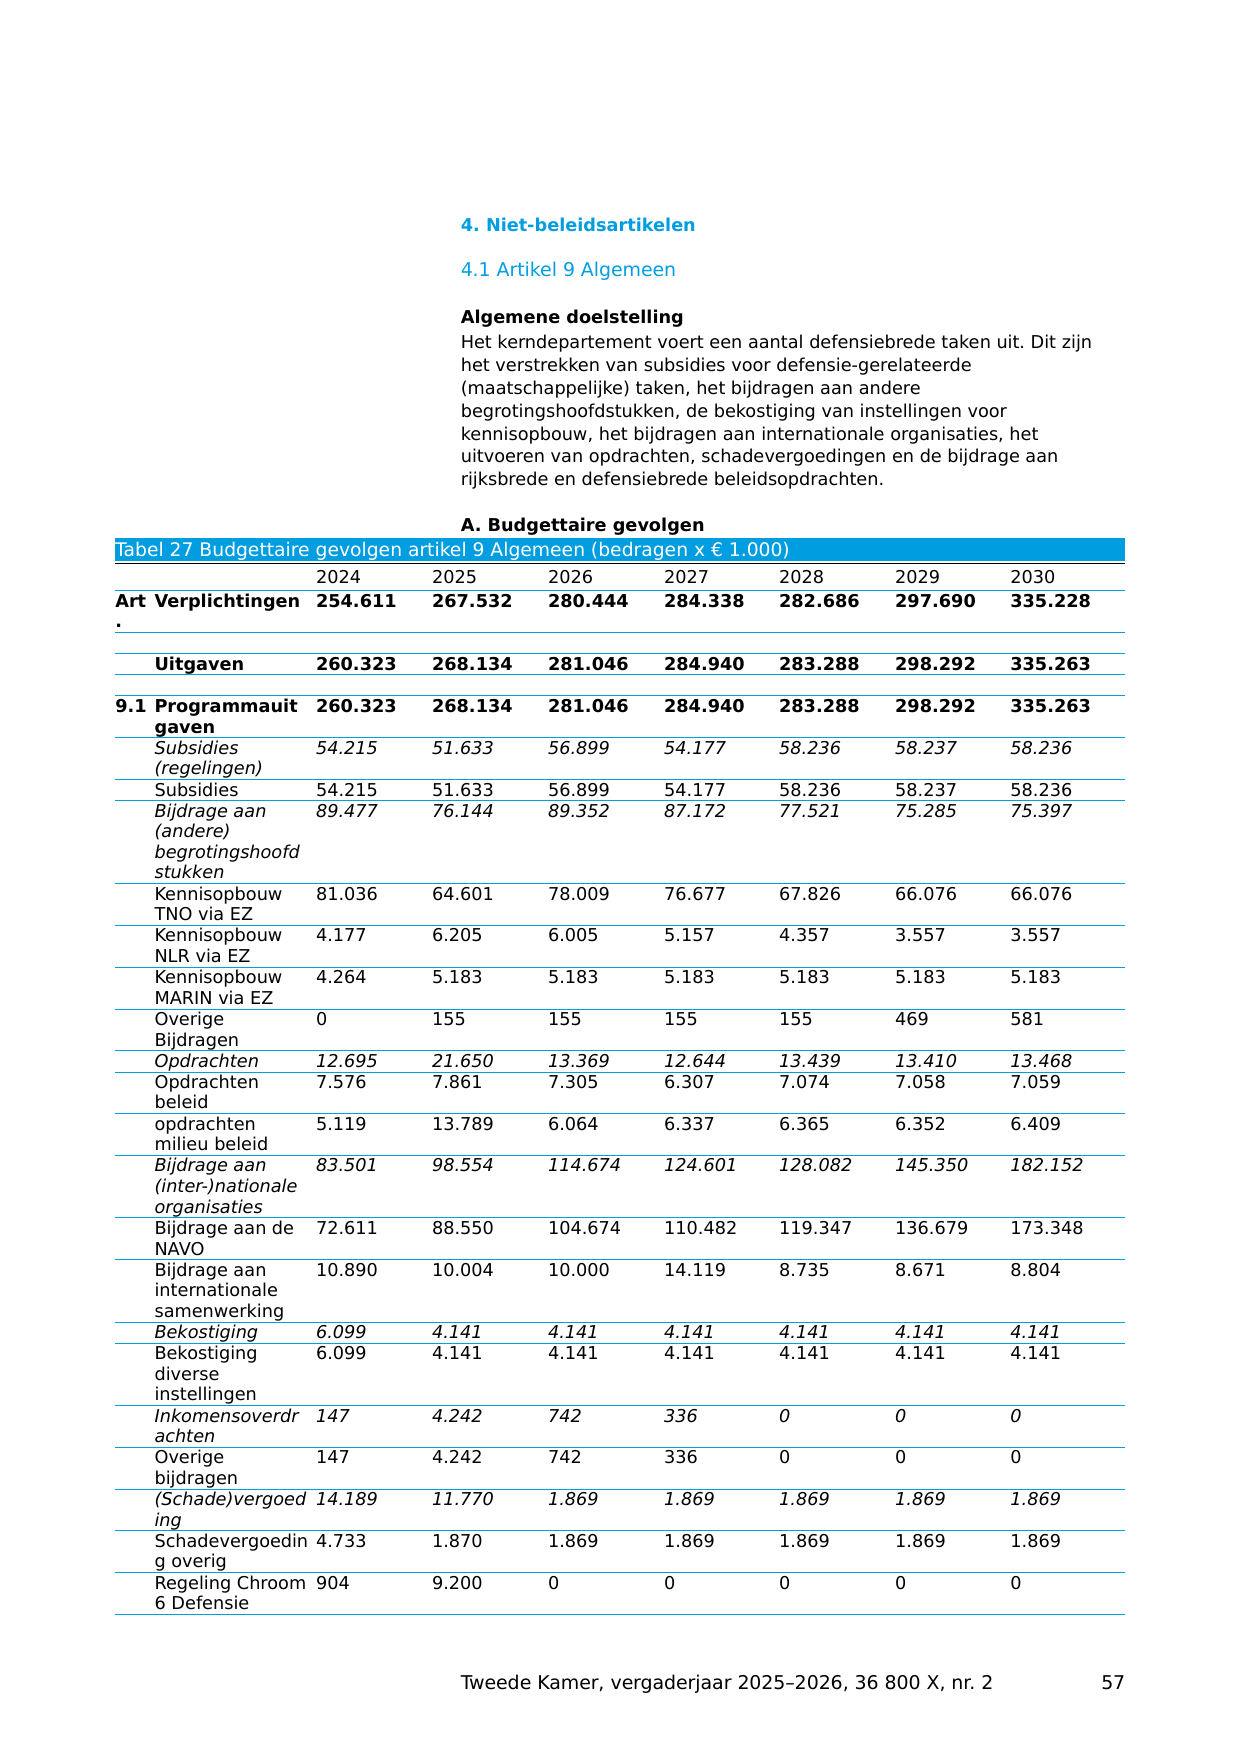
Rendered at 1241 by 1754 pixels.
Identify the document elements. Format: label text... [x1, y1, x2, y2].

table_cell [115, 1490, 151, 1530]
table_cell 6.205 [429, 926, 545, 967]
table_cell 54.215 [313, 738, 429, 779]
table_cell Verplichtingen [151, 591, 313, 632]
table_cell 58.237 [892, 738, 1007, 779]
table_cell 0 [892, 1406, 1007, 1447]
table_cell [545, 633, 661, 653]
table_cell 76.677 [661, 884, 776, 925]
table_cell 284.940 [661, 696, 776, 737]
table_cell Bijdrage aan internationale samenwerking [151, 1260, 313, 1321]
table_cell 742 [545, 1406, 661, 1447]
table_cell 104.674 [545, 1218, 661, 1259]
table_cell 81.036 [313, 884, 429, 925]
title 4. Niet-beleidsartikelen [461, 213, 1125, 236]
table_cell 58.237 [892, 780, 1007, 800]
table_cell 114.674 [545, 1156, 661, 1217]
table_cell 1.869 [892, 1490, 1007, 1530]
table_cell 98.554 [429, 1156, 545, 1217]
table_cell 5.183 [429, 968, 545, 1008]
table_cell 0 [776, 1448, 892, 1488]
table_cell 335.228 [1007, 591, 1125, 632]
table_cell 83.501 [313, 1156, 429, 1217]
table_cell Kennisopbouw TNO via EZ [151, 884, 313, 925]
table_cell 5.183 [545, 968, 661, 1008]
table_cell 3.557 [1007, 926, 1125, 967]
table_cell 51.633 [429, 780, 545, 800]
table_cell 260.323 [313, 654, 429, 674]
table_cell Subsidies [151, 780, 313, 800]
table_cell 0 [776, 1406, 892, 1447]
table_cell 469 [892, 1010, 1007, 1050]
table_cell 155 [776, 1010, 892, 1050]
table_cell [892, 675, 1007, 695]
table_cell 0 [1007, 1406, 1125, 1447]
table_cell Uitgaven [151, 654, 313, 674]
table_cell 155 [429, 1010, 545, 1050]
table_cell 76.144 [429, 801, 545, 883]
table_cell 2027 [661, 564, 776, 590]
table_cell Inkomensoverdrachten [151, 1406, 313, 1447]
table_cell Kennisopbouw NLR via EZ [151, 926, 313, 967]
table_cell 0 [313, 1010, 429, 1050]
table_cell [313, 675, 429, 695]
table_cell Programmauitgaven [151, 696, 313, 737]
table_cell 7.861 [429, 1073, 545, 1113]
table_cell 6.064 [545, 1114, 661, 1155]
table_cell 88.550 [429, 1218, 545, 1259]
table_cell Bekostiging [151, 1323, 313, 1343]
table_cell 9.200 [429, 1573, 545, 1614]
table_cell 5.119 [313, 1114, 429, 1155]
table_cell [115, 1218, 151, 1259]
table_cell 1.869 [892, 1531, 1007, 1572]
table_cell 119.347 [776, 1218, 892, 1259]
table_cell 6.409 [1007, 1114, 1125, 1155]
table_cell (Schade)vergoeding [151, 1490, 313, 1530]
table_cell 581 [1007, 1010, 1125, 1050]
table_cell 283.288 [776, 696, 892, 737]
table_cell 0 [1007, 1573, 1125, 1614]
table_cell 11.770 [429, 1490, 545, 1530]
table_cell 110.482 [661, 1218, 776, 1259]
table_cell 6.099 [313, 1323, 429, 1343]
table_cell 13.789 [429, 1114, 545, 1155]
table_cell 13.369 [545, 1051, 661, 1071]
table_cell 124.601 [661, 1156, 776, 1217]
table_cell 336 [661, 1448, 776, 1488]
table_cell 904 [313, 1573, 429, 1614]
table_cell 1.870 [429, 1531, 545, 1572]
table_cell Opdrachten [151, 1051, 313, 1071]
table_cell 56.899 [545, 738, 661, 779]
table_cell 1.869 [1007, 1531, 1125, 1572]
table_cell 10.890 [313, 1260, 429, 1321]
table_cell 1.869 [776, 1531, 892, 1572]
table_cell [151, 564, 313, 590]
table_cell 2025 [429, 564, 545, 590]
table_cell 7.059 [1007, 1073, 1125, 1113]
table_cell 4.141 [776, 1344, 892, 1405]
table_cell [115, 1260, 151, 1321]
table_cell 1.869 [545, 1531, 661, 1572]
text Het kerndepartement voert een aantal defensiebrede taken uit. Dit zijn het verstrekken van subsidies voor defensie-gerelateerde (maatschappelijke) taken, het bijdragen aan andere begrotingshoofdstukken, de bekostiging van instellingen voor kennisopbouw, het bijdragen aan internationale organisaties, het uitvoeren van opdrachten, schadevergoedingen en de bijdrage aan rijksbrede en defensiebrede beleidsopdrachten. [461, 330, 1125, 490]
table_cell Bekostiging diverse instellingen [151, 1344, 313, 1405]
table_cell 8.671 [892, 1260, 1007, 1321]
table_cell 14.119 [661, 1260, 776, 1321]
table_cell 336 [661, 1406, 776, 1447]
table_cell 5.183 [1007, 968, 1125, 1008]
table_cell 298.292 [892, 696, 1007, 737]
table_cell 128.082 [776, 1156, 892, 1217]
table_cell 8.804 [1007, 1260, 1125, 1321]
text Algemene doelstelling [461, 305, 1125, 328]
table_cell [115, 1114, 151, 1155]
table_cell 0 [776, 1573, 892, 1614]
table_cell [1007, 675, 1125, 695]
table_cell Kennisopbouw MARIN via EZ [151, 968, 313, 1008]
table_cell 4.141 [1007, 1323, 1125, 1343]
table_cell 145.350 [892, 1156, 1007, 1217]
table_cell 75.285 [892, 801, 1007, 883]
table_cell Bijdrage aan de NAVO [151, 1218, 313, 1259]
table_cell 7.074 [776, 1073, 892, 1113]
table_cell 280.444 [545, 591, 661, 632]
table_cell 4.141 [429, 1344, 545, 1405]
table_cell [115, 780, 151, 800]
table_cell 5.157 [661, 926, 776, 967]
table_cell 21.650 [429, 1051, 545, 1071]
table_cell Bijdrage aan (inter-)nationale organisaties [151, 1156, 313, 1217]
table_cell [115, 1344, 151, 1405]
table_cell 13.468 [1007, 1051, 1125, 1071]
table_cell [115, 675, 151, 695]
table_cell [661, 633, 776, 653]
table_cell 0 [892, 1573, 1007, 1614]
table_cell 13.439 [776, 1051, 892, 1071]
table_cell 283.288 [776, 654, 892, 674]
table_cell 1.869 [776, 1490, 892, 1530]
text A. Budgettaire gevolgen [461, 513, 1125, 536]
table_cell 0 [545, 1573, 661, 1614]
table_cell 6.365 [776, 1114, 892, 1155]
table_cell [429, 633, 545, 653]
table_cell 54.177 [661, 738, 776, 779]
table_cell 4.141 [892, 1344, 1007, 1405]
table_cell 4.141 [776, 1323, 892, 1343]
table_cell 182.152 [1007, 1156, 1125, 1217]
table_cell 0 [892, 1448, 1007, 1488]
title 4.1 Artikel 9 Algemeen [461, 259, 1125, 281]
table_cell 155 [661, 1010, 776, 1050]
table_cell 87.172 [661, 801, 776, 883]
table_cell 6.337 [661, 1114, 776, 1155]
table_cell 4.141 [661, 1323, 776, 1343]
table_cell 58.236 [1007, 738, 1125, 779]
table_cell [545, 675, 661, 695]
table_cell 6.307 [661, 1073, 776, 1113]
table_cell [151, 633, 313, 653]
table_cell 268.134 [429, 696, 545, 737]
table_cell 2030 [1007, 564, 1125, 590]
table_cell 58.236 [1007, 780, 1125, 800]
table_cell [115, 1573, 151, 1614]
table_cell 173.348 [1007, 1218, 1125, 1259]
table_cell 9.1 [115, 696, 151, 737]
table_cell 12.644 [661, 1051, 776, 1071]
table_cell [776, 675, 892, 695]
table_cell 4.141 [545, 1323, 661, 1343]
table_cell 78.009 [545, 884, 661, 925]
table_cell 6.099 [313, 1344, 429, 1405]
table_cell [115, 633, 151, 653]
table_cell Overige bijdragen [151, 1448, 313, 1488]
table_cell Schadevergoeding overig [151, 1531, 313, 1572]
table_cell [115, 968, 151, 1008]
table_cell 64.601 [429, 884, 545, 925]
table_cell 8.735 [776, 1260, 892, 1321]
table_cell 1.869 [545, 1490, 661, 1530]
table_cell 89.352 [545, 801, 661, 883]
table_cell 4.141 [429, 1323, 545, 1343]
table_cell Subsidies (regelingen) [151, 738, 313, 779]
table_cell 335.263 [1007, 654, 1125, 674]
table_cell 0 [661, 1573, 776, 1614]
table_cell [115, 926, 151, 967]
table_cell 281.046 [545, 654, 661, 674]
table_cell [151, 675, 313, 695]
table_cell [115, 1448, 151, 1488]
table_cell 335.263 [1007, 696, 1125, 737]
table_cell 267.532 [429, 591, 545, 632]
table_cell [661, 675, 776, 695]
table_cell Overige Bijdragen [151, 1010, 313, 1050]
table_cell 6.352 [892, 1114, 1007, 1155]
table_cell Art. [115, 591, 151, 632]
table_cell 54.215 [313, 780, 429, 800]
table_cell [892, 633, 1007, 653]
table_cell [1007, 633, 1125, 653]
table_cell 4.242 [429, 1406, 545, 1447]
table_cell 5.183 [776, 968, 892, 1008]
table_cell 1.869 [1007, 1490, 1125, 1530]
table_cell 4.141 [892, 1323, 1007, 1343]
table_cell 147 [313, 1406, 429, 1447]
table_cell [115, 1010, 151, 1050]
table_cell 281.046 [545, 696, 661, 737]
table_cell [115, 801, 151, 883]
table_cell 4.733 [313, 1531, 429, 1572]
table_cell 1.869 [661, 1490, 776, 1530]
table_cell 12.695 [313, 1051, 429, 1071]
table_cell 5.183 [892, 968, 1007, 1008]
table_cell [115, 1156, 151, 1217]
table_cell 3.557 [892, 926, 1007, 967]
table_cell 2028 [776, 564, 892, 590]
table_cell Bijdrage aan (andere) begrotingshoofdstukken [151, 801, 313, 883]
table_cell 260.323 [313, 696, 429, 737]
table_cell [115, 1051, 151, 1071]
table_cell 4.141 [661, 1344, 776, 1405]
table_cell 5.183 [661, 968, 776, 1008]
table_cell 297.690 [892, 591, 1007, 632]
table_cell 136.679 [892, 1218, 1007, 1259]
table_cell [115, 1323, 151, 1343]
table_cell 1.869 [661, 1531, 776, 1572]
table_cell [115, 884, 151, 925]
table_cell 0 [1007, 1448, 1125, 1488]
table_cell 284.940 [661, 654, 776, 674]
table_cell 7.058 [892, 1073, 1007, 1113]
table_cell 155 [545, 1010, 661, 1050]
table_cell 4.141 [545, 1344, 661, 1405]
table_cell 89.477 [313, 801, 429, 883]
table_cell [313, 633, 429, 653]
table_cell 4.264 [313, 968, 429, 1008]
table_cell 67.826 [776, 884, 892, 925]
table_cell 4.141 [1007, 1344, 1125, 1405]
table_cell 147 [313, 1448, 429, 1488]
table_cell opdrachten milieu beleid [151, 1114, 313, 1155]
table_cell 72.611 [313, 1218, 429, 1259]
table_cell 10.004 [429, 1260, 545, 1321]
table_cell 2026 [545, 564, 661, 590]
table_cell 4.177 [313, 926, 429, 967]
table_cell 10.000 [545, 1260, 661, 1321]
table_cell 51.633 [429, 738, 545, 779]
table_cell 268.134 [429, 654, 545, 674]
table_cell Opdrachten beleid [151, 1073, 313, 1113]
table_cell 7.305 [545, 1073, 661, 1113]
table_cell 14.189 [313, 1490, 429, 1530]
table_cell 58.236 [776, 780, 892, 800]
table_cell 7.576 [313, 1073, 429, 1113]
table_cell [115, 1073, 151, 1113]
table_cell 2024 [313, 564, 429, 590]
table_cell [115, 564, 151, 590]
table_cell 66.076 [892, 884, 1007, 925]
table_cell 54.177 [661, 780, 776, 800]
table_cell [115, 1531, 151, 1572]
table_cell 13.410 [892, 1051, 1007, 1071]
table_cell 298.292 [892, 654, 1007, 674]
table_cell 56.899 [545, 780, 661, 800]
table_cell [776, 633, 892, 653]
table_cell 282.686 [776, 591, 892, 632]
table_cell 58.236 [776, 738, 892, 779]
table_cell [115, 654, 151, 674]
table_cell [115, 738, 151, 779]
table_cell 4.357 [776, 926, 892, 967]
table_cell Regeling Chroom 6 Defensie [151, 1573, 313, 1614]
table_cell 66.076 [1007, 884, 1125, 925]
table_cell [115, 1406, 151, 1447]
table_cell 284.338 [661, 591, 776, 632]
table_cell [429, 675, 545, 695]
table_cell 742 [545, 1448, 661, 1488]
table_cell 77.521 [776, 801, 892, 883]
table_cell 254.611 [313, 591, 429, 632]
table_cell 75.397 [1007, 801, 1125, 883]
table_cell 2029 [892, 564, 1007, 590]
table_cell 4.242 [429, 1448, 545, 1488]
table_cell 6.005 [545, 926, 661, 967]
